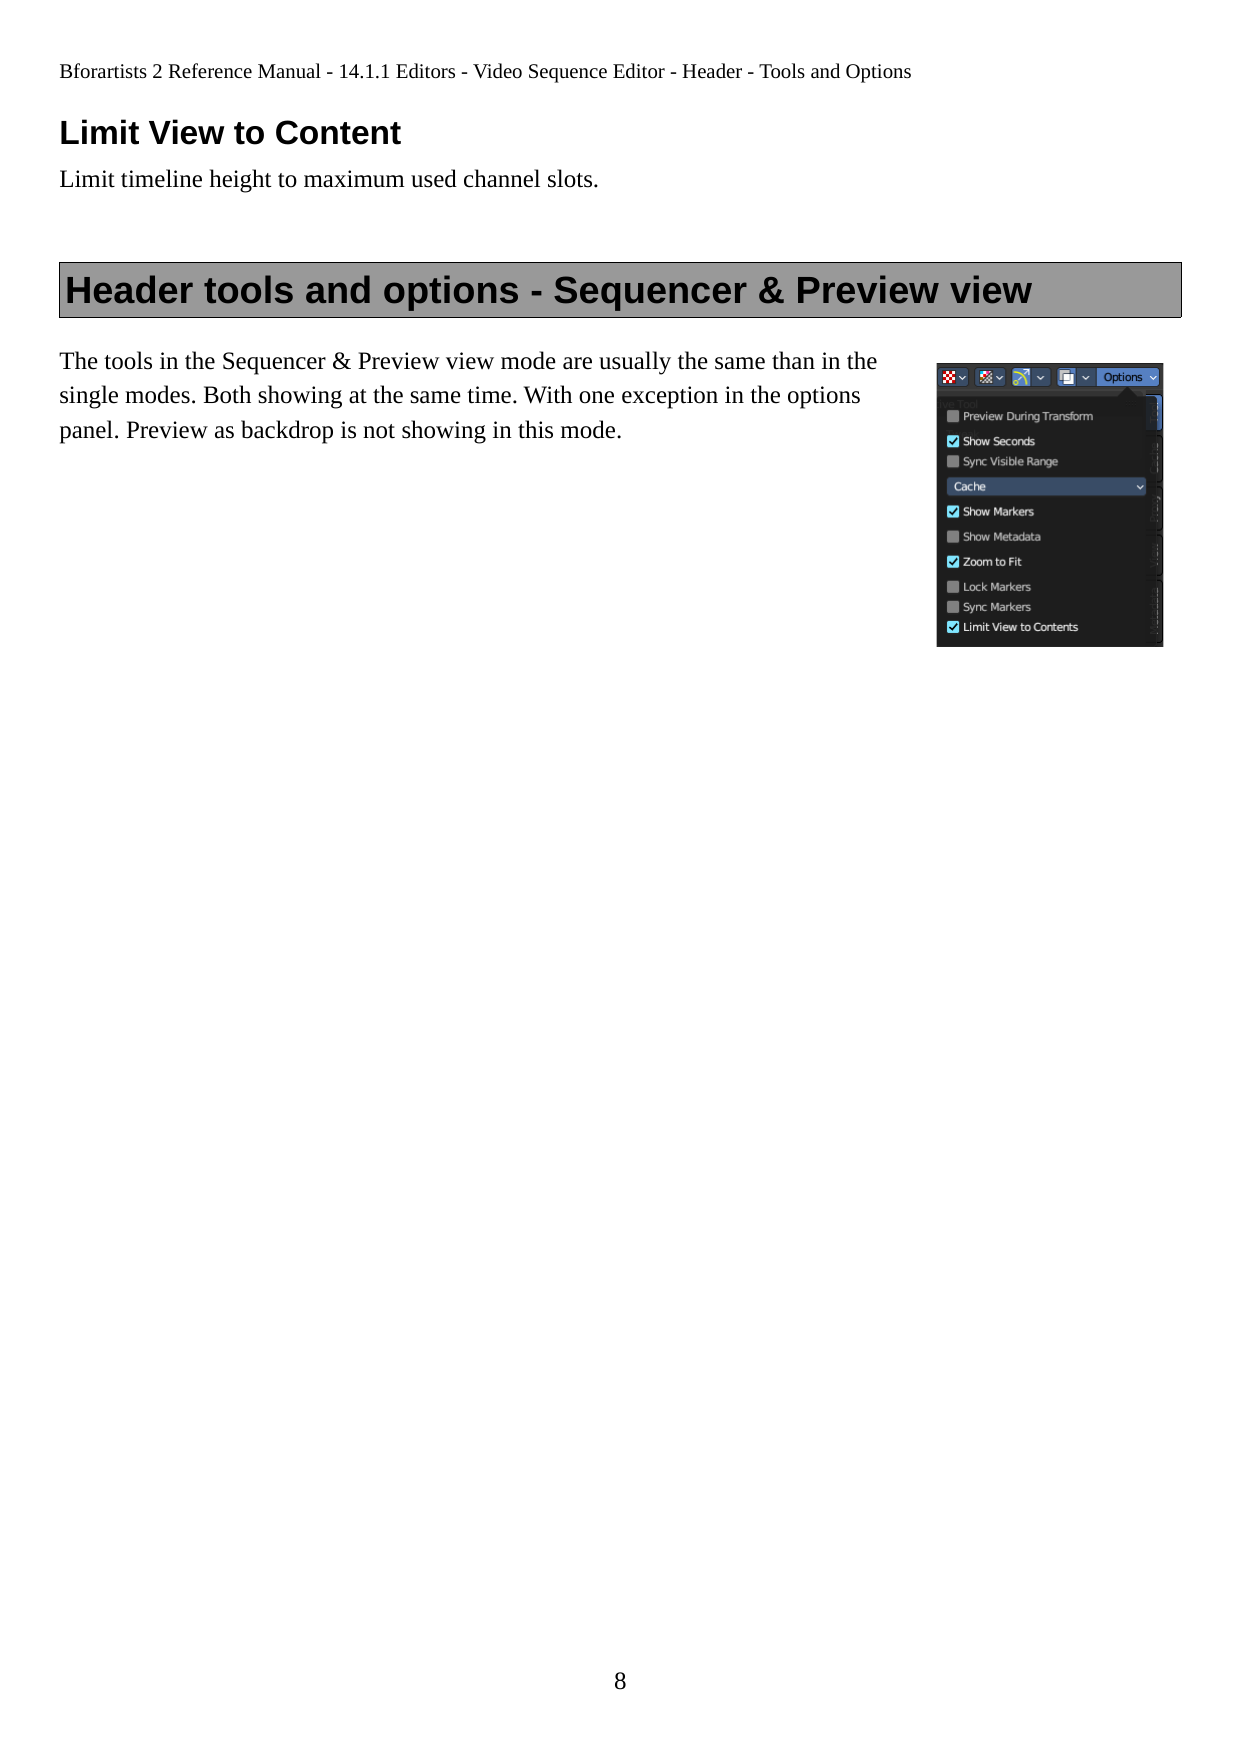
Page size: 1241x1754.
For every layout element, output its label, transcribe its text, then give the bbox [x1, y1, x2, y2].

picture [936, 363, 1164, 647]
table_header Header tools and options - Sequencer & Preview view [60, 263, 1181, 317]
text Limit timeline height to maximum used channel slots. [59, 164, 1181, 192]
text The tools in the Sequencer & Preview view mode are usually the same than in the single modes. Both showing at the same time. With one exception in the options panel. Preview as backdrop is not showing in this mode. [59, 346, 1181, 444]
subtitle Limit View to Content [59, 113, 1181, 151]
